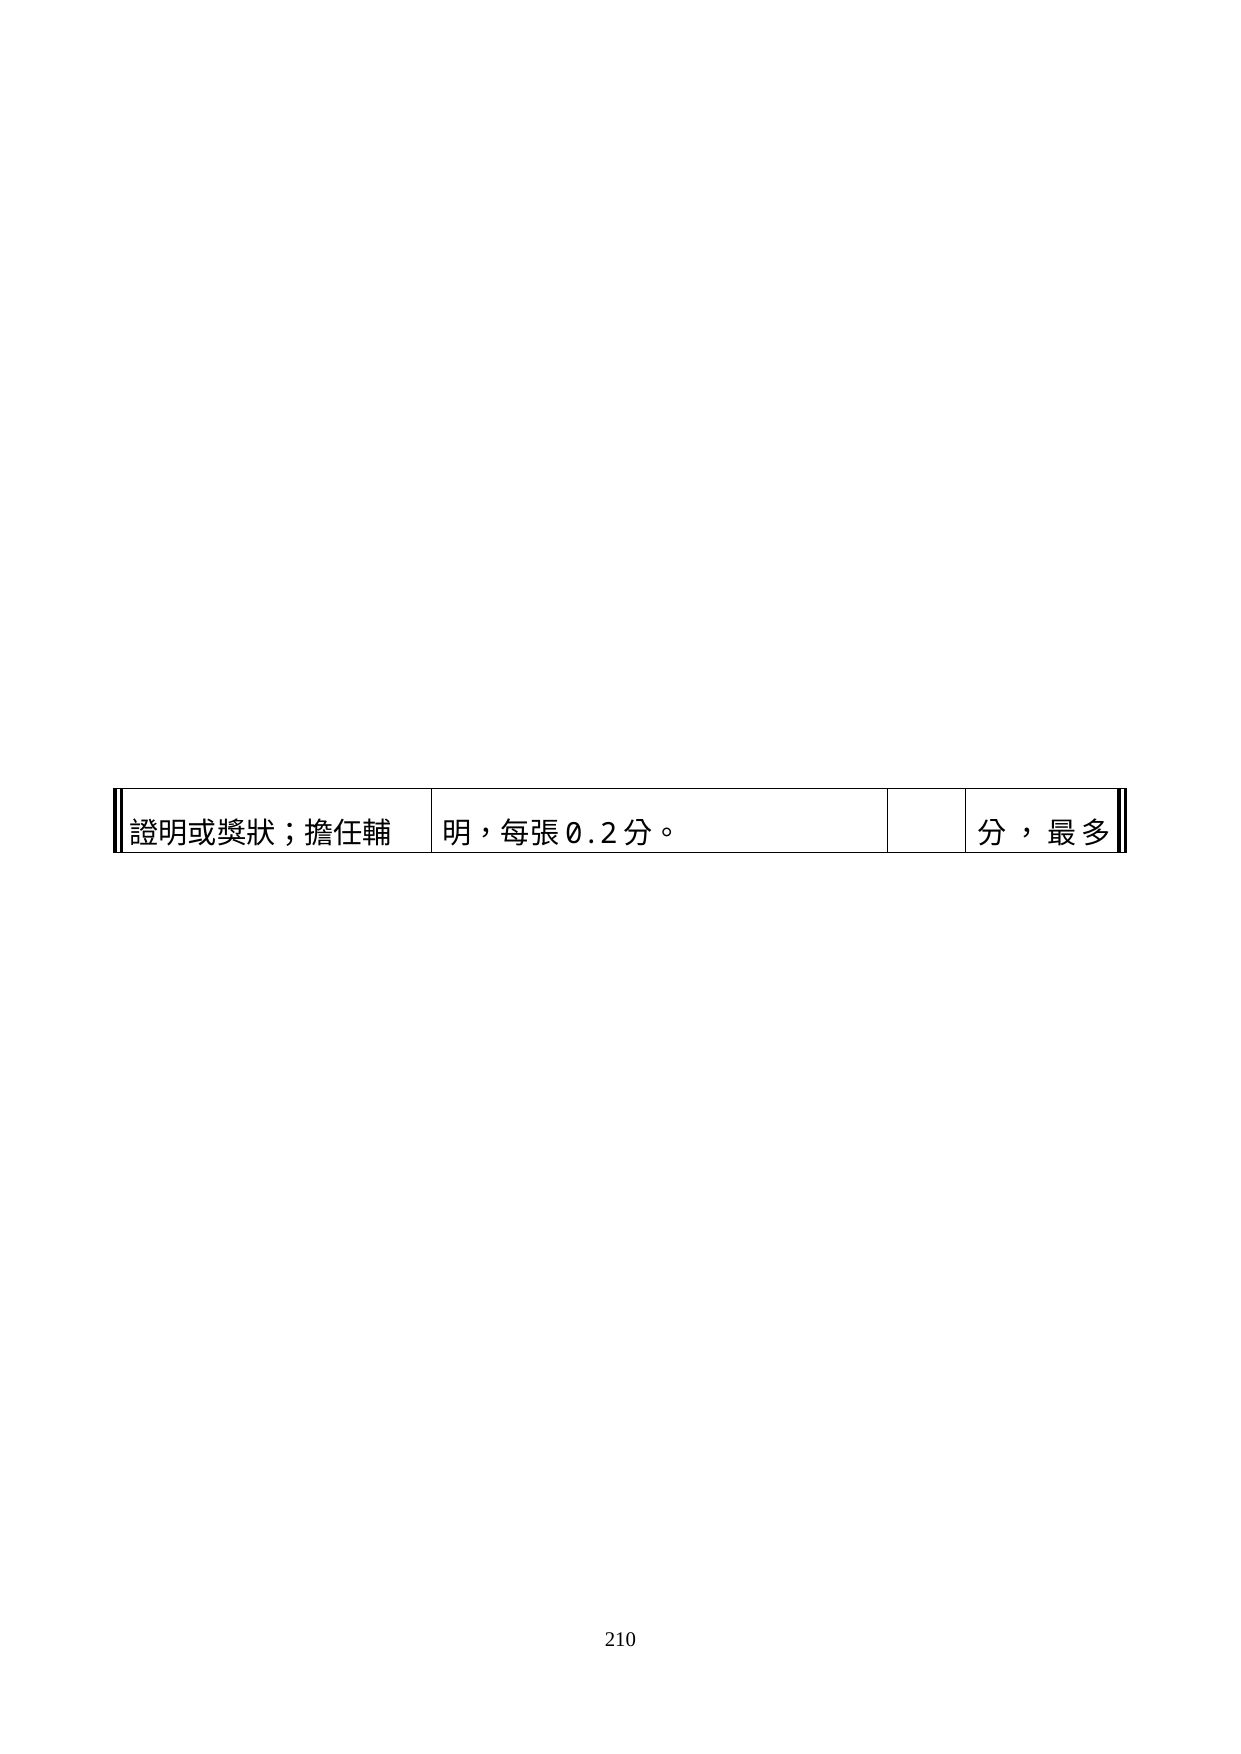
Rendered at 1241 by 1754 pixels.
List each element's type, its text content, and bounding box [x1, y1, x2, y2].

table_cell 分，最多 [966, 789, 1117, 852]
table_cell 明，每張0.2分。 [432, 789, 887, 852]
table_cell [888, 789, 965, 852]
table_cell 證明或獎狀；擔任輔 [123, 789, 431, 852]
